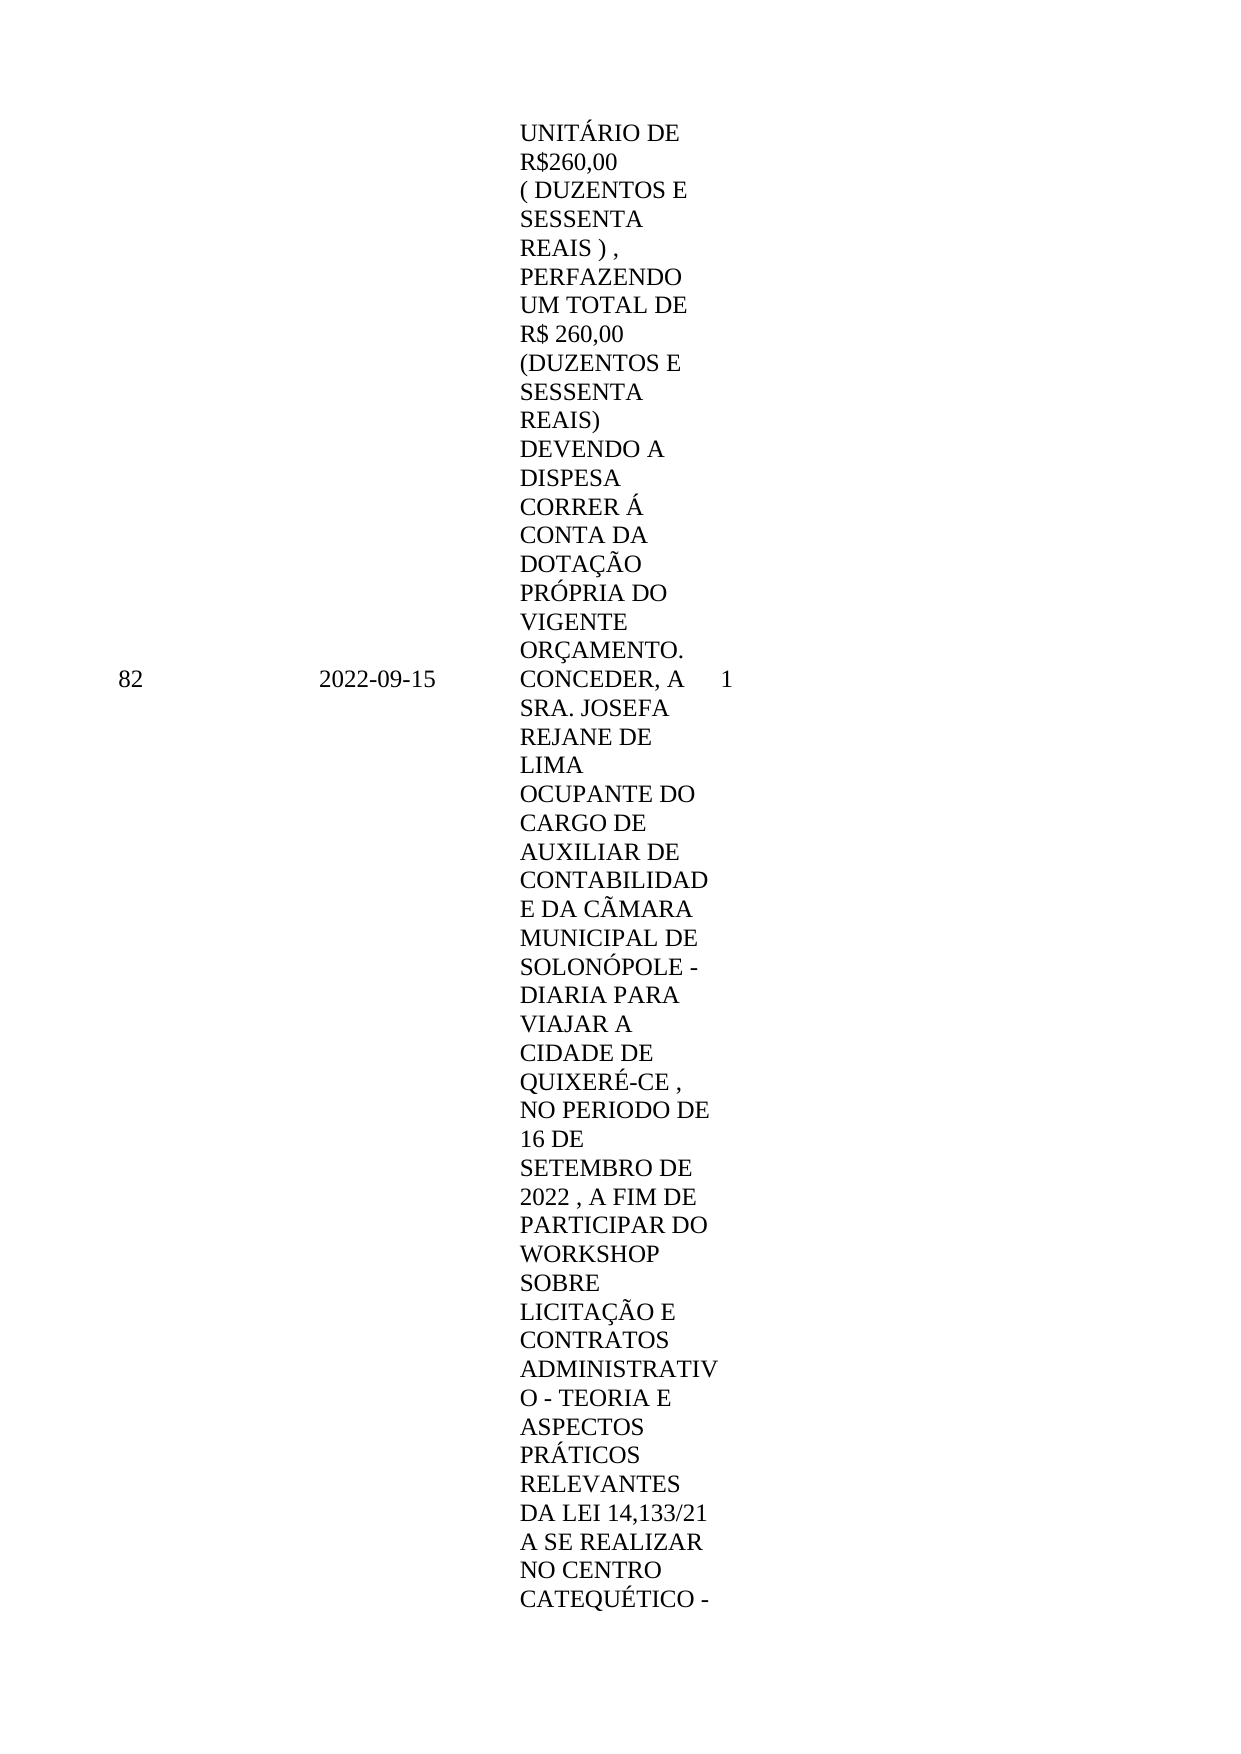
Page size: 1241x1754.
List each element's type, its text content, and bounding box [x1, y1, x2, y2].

table_cell 1 [720, 664, 921, 1613]
table_cell [921, 118, 1122, 664]
table_cell [319, 118, 519, 664]
table_cell [921, 664, 1122, 1613]
table_cell [118, 118, 319, 664]
table_cell CONCEDER, A SRA. JOSEFA REJANE DE LIMA OCUPANTE DO CARGO DE AUXILIAR DE CONTABILIDADE DA CÃMARA MUNICIPAL DE SOLONÓPOLE - DIARIA PARA VIAJAR A CIDADE DE QUIXERÉ-CE , NO PERIODO DE 16 DE SETEMBRO DE 2022 , A FIM DE PARTICIPAR DO WORKSHOP SOBRE LICITAÇÃO E CONTRATOS ADMINISTRATIVO - TEORIA E ASPECTOS PRÁTICOS RELEVANTES DA LEI 14,133/21 A SE REALIZAR NO CENTRO CATEQUÉTICO [520, 664, 720, 1613]
table_cell UNITÁRIO DE R$260,00 ( DUZENTOS E SESSENTA REAIS ) , PERFAZENDO UM TOTAL DE R$ 260,00 (DUZENTOS E SESSENTA REAIS) DEVENDO A DISPESA CORRER Á CONTA DA DOTAÇÃO PRÓPRIA DO VIGENTE ORÇAMENTO. [520, 118, 720, 664]
table_cell 82 [118, 664, 319, 1613]
table_cell [720, 118, 921, 664]
table_cell 2022-09-15 [319, 664, 519, 1613]
